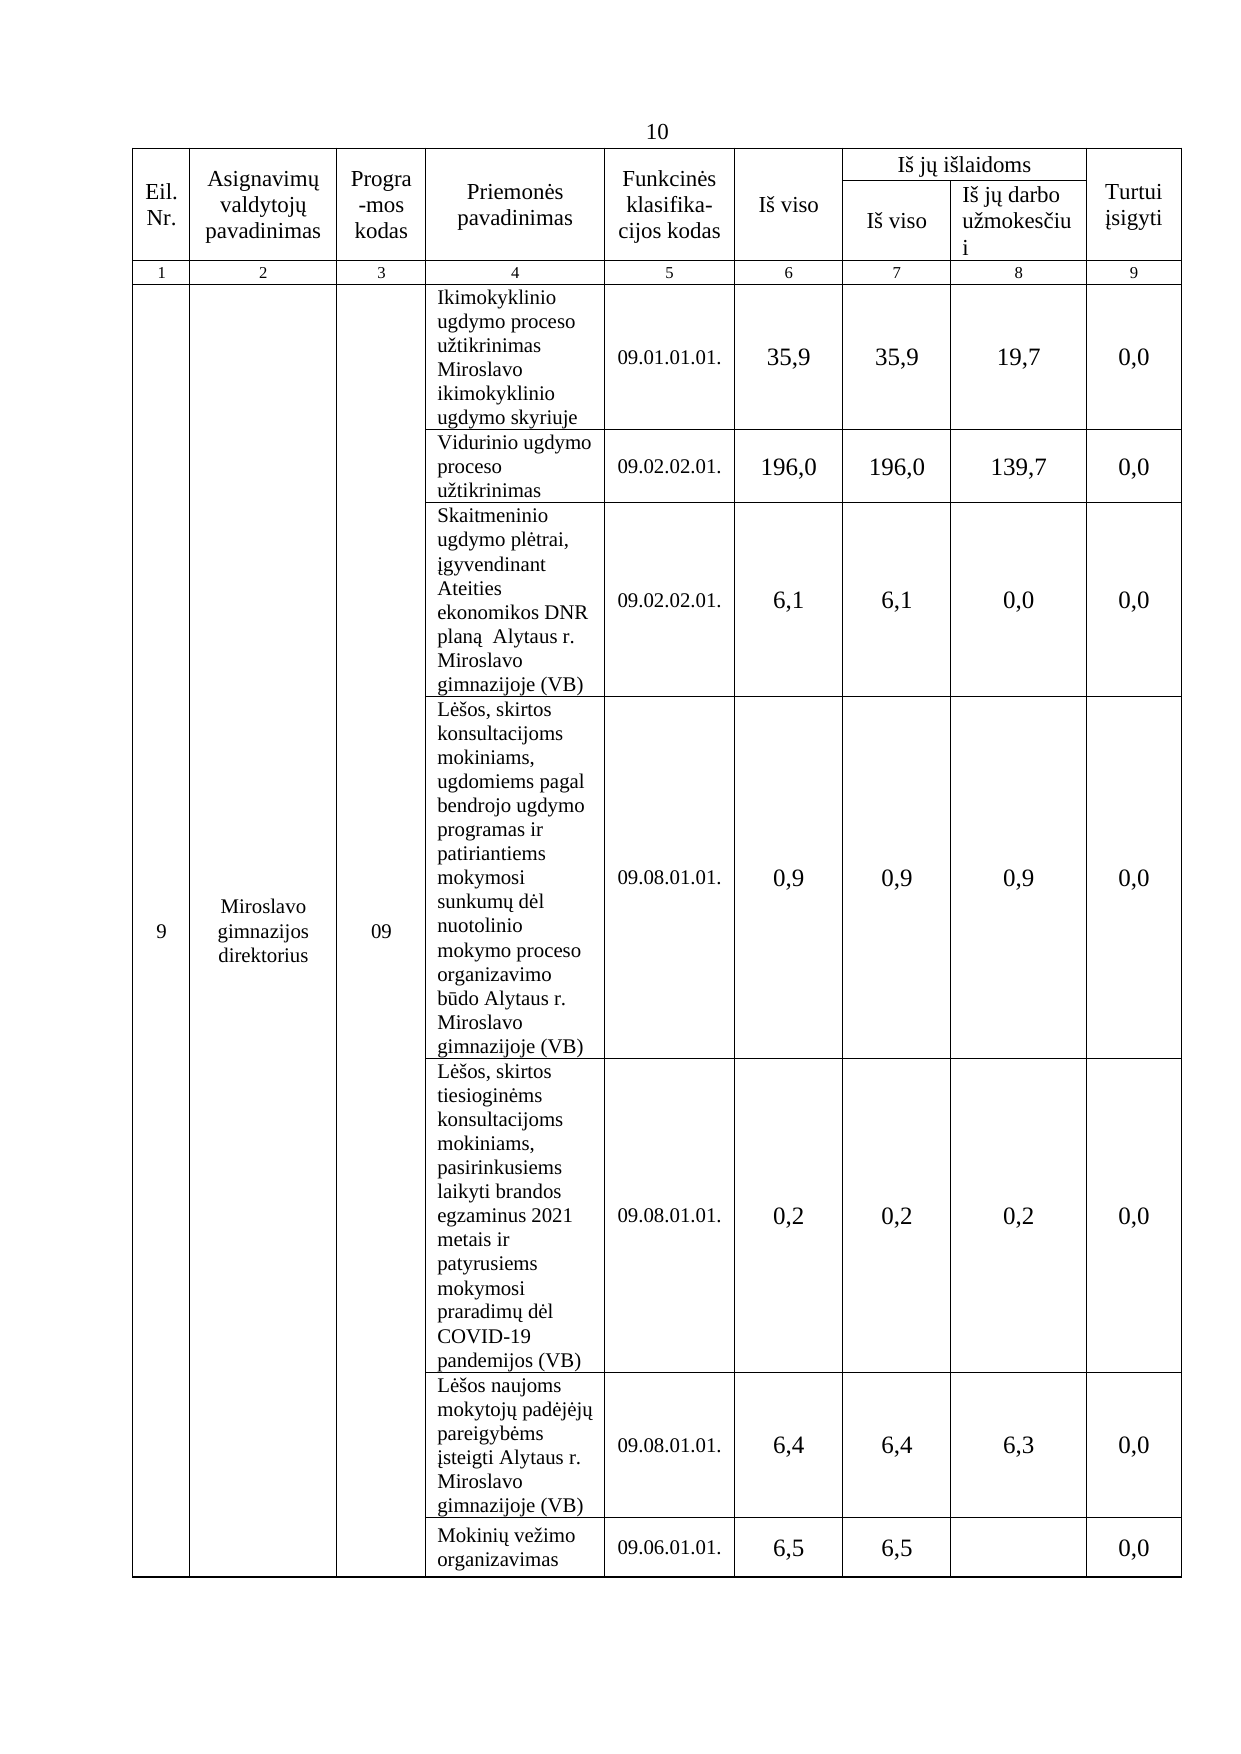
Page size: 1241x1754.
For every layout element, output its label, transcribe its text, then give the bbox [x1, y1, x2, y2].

table_cell 09 [337, 285, 425, 1576]
table_cell 6,5 [843, 1518, 950, 1576]
table_cell 0,0 [1087, 1059, 1181, 1372]
table_header Priemonės pavadinimas [426, 149, 604, 260]
table_cell 0,0 [1087, 285, 1181, 429]
table_cell 6,1 [735, 503, 842, 696]
table_cell Lėšos, skirtos tiesioginėms konsultacijoms mokiniams, pasirinkusiems laikyti brandos egzaminus 2021 metais ir patyrusiems mokymosi praradimų dėl COVID-19 pandemijos (VB) [426, 1059, 604, 1372]
table_cell 19,7 [951, 285, 1086, 429]
table_cell 7 [843, 261, 950, 284]
table_cell 09.02.02.01. [605, 503, 734, 696]
table_cell 0,9 [735, 697, 842, 1058]
table_header Iš jų išlaidoms [843, 149, 1086, 180]
table_cell 1 [133, 261, 189, 284]
table_cell 0,0 [1087, 697, 1181, 1058]
table_cell 35,9 [735, 285, 842, 429]
table_header Asignavimų valdytojų pavadinimas [190, 149, 336, 260]
table_cell Miroslavo gimnazijos direktorius [190, 285, 336, 1576]
table_cell 0,9 [843, 697, 950, 1058]
table_cell 0,2 [843, 1059, 950, 1372]
table_cell 8 [951, 261, 1086, 284]
table_cell 09.02.02.01. [605, 430, 734, 502]
table_cell 9 [133, 285, 189, 1576]
table_header Funkcinės klasifika-cijos kodas [605, 149, 734, 260]
table_cell 09.08.01.01. [605, 697, 734, 1058]
table_cell Lėšos, skirtos konsultacijoms mokiniams, ugdomiems pagal bendrojo ugdymo programas ir patiriantiems mokymosi sunkumų dėl nuotolinio mokymo proceso organizavimo būdo Alytaus r. Miroslavo gimnazijoje (VB) [426, 697, 604, 1058]
table_header Turtui įsigyti [1087, 149, 1181, 260]
table_header Progra-mos kodas [337, 149, 425, 260]
table_cell 09.06.01.01. [605, 1518, 734, 1576]
table_cell 6,4 [843, 1373, 950, 1517]
table_cell 6,1 [843, 503, 950, 696]
table_cell 09.08.01.01. [605, 1373, 734, 1517]
table_cell 0,0 [1087, 503, 1181, 696]
table_cell 6 [735, 261, 842, 284]
table_cell 5 [605, 261, 734, 284]
table_cell 196,0 [843, 430, 950, 502]
table_cell 196,0 [735, 430, 842, 502]
table_cell 9 [1087, 261, 1181, 284]
table_cell 0,2 [735, 1059, 842, 1372]
table_cell Iš viso [843, 181, 950, 260]
table_cell Skaitmeninio ugdymo plėtrai, įgyvendinant Ateities ekonomikos DNR planą Alytaus r. Miroslavo gimnazijoje (VB) [426, 503, 604, 696]
table_header Iš viso [735, 149, 842, 260]
table_cell 6,3 [951, 1373, 1086, 1517]
table_cell 6,4 [735, 1373, 842, 1517]
table_cell 09.01.01.01. [605, 285, 734, 429]
table_cell 09.08.01.01. [605, 1059, 734, 1372]
table_cell Vidurinio ugdymo proceso užtikrinimas [426, 430, 604, 502]
table_cell 3 [337, 261, 425, 284]
table_cell [951, 1518, 1086, 1576]
table_cell 0,0 [951, 503, 1086, 696]
table_cell 6,5 [735, 1518, 842, 1576]
table_cell Ikimokyklinio ugdymo proceso užtikrinimas Miroslavo ikimokyklinio ugdymo skyriuje [426, 285, 604, 429]
table_cell 139,7 [951, 430, 1086, 502]
table_cell 4 [426, 261, 604, 284]
table_cell 0,0 [1087, 430, 1181, 502]
table_cell 0,0 [1087, 1373, 1181, 1517]
table_cell Lėšos naujoms mokytojų padėjėjų pareigybėms įsteigti Alytaus r. Miroslavo gimnazijoje (VB) [426, 1373, 604, 1517]
table_cell 35,9 [843, 285, 950, 429]
table_cell 2 [190, 261, 336, 284]
table_cell 0,2 [951, 1059, 1086, 1372]
table_cell 0,0 [1087, 1518, 1181, 1576]
table_cell Mokinių vežimo organizavimas [426, 1518, 604, 1576]
table_header Eil. Nr. [133, 149, 189, 260]
table_cell 0,9 [951, 697, 1086, 1058]
table_cell Iš jų darbo užmokesčiui [951, 181, 1086, 260]
